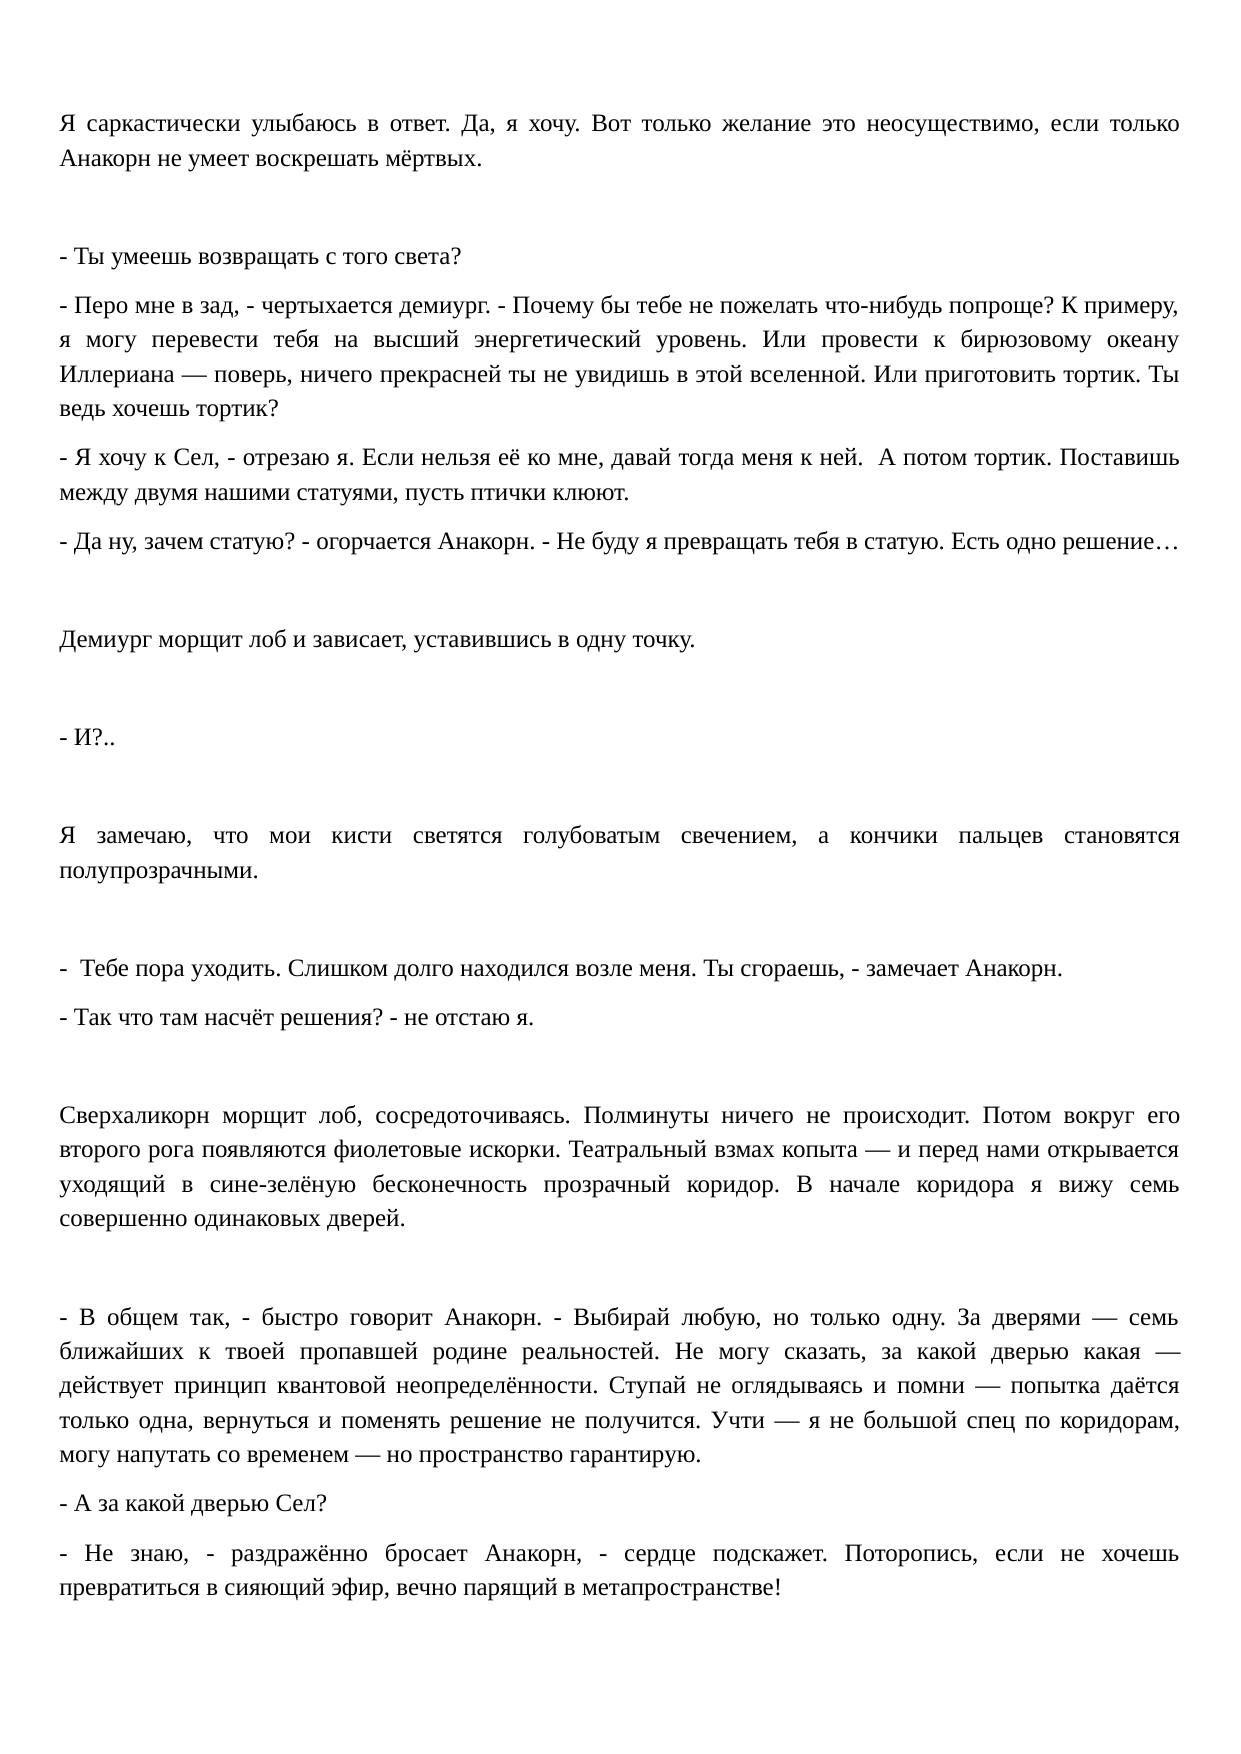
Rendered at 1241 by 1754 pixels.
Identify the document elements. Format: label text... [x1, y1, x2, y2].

text Я саркастически улыбаюсь в ответ. Да, я хочу. Вот только желание это неосуществимо, если только Анакорн не умеет воскрешать мёртвых. [59, 108, 1181, 171]
text Сверхаликорн морщит лоб, сосредоточиваясь. Полминуты ничего не происходит. Потом вокруг его второго рога появляются фиолетовые искорки. Театральный взмах копыта — и перед нами открывается уходящий в сине-зелёную бесконечность прозрачный коридор. В начале коридора я вижу семь совершенно одинаковых дверей. [59, 1100, 1181, 1232]
text - Перо мне в зад, - чертыхается демиург. - Почему бы тебе не пожелать что-нибудь попроще? К примеру, я могу перевести тебя на высший энергетический уровень. Или провести к бирюзовому океану Иллериана — поверь, ничего прекрасней ты не увидишь в этой вселенной. Или приготовить тортик. Ты ведь хочешь тортик? [59, 290, 1181, 422]
text - Я хочу к Сел, - отрезаю я. Если нельзя её ко мне, давай тогда меня к ней. А потом тортик. Поставишь между двумя нашими статуями, пусть птички клюют. [59, 442, 1181, 506]
text - И?.. [59, 722, 1181, 751]
text Демиург морщит лоб и зависает, уставившись в одну точку. [59, 624, 1181, 653]
text - Так что там насчёт решения? - не отстаю я. [59, 1002, 1181, 1031]
text - В общем так, - быстро говорит Анакорн. - Выбирай любую, но только одну. За дверями — семь ближайших к твоей пропавшей родине реальностей. Не могу сказать, за какой дверью какая — действует принцип квантовой неопределённости. Ступай не оглядываясь и помни — попытка даётся только одна, вернуться и поменять решение не получится. Учти — я не большой спец по коридорам, могу напутать со временем — но пространство гарантирую. [59, 1302, 1181, 1468]
text - А за какой дверью Сел? [59, 1488, 1181, 1517]
text - Да ну, зачем статую? - огорчается Анакорн. - Не буду я превращать тебя в статую. Есть одно решение… [59, 526, 1181, 554]
text - Не знаю, - раздражённо бросает Анакорн, - сердце подскажет. Поторопись, если не хочешь превратиться в сияющий эфир, вечно парящий в метапространстве! [59, 1538, 1181, 1601]
text Я замечаю, что мои кисти светятся голубоватым свечением, а кончики пальцев становятся полупрозрачными. [59, 820, 1181, 883]
text - Ты умеешь возвращать с того света? [59, 241, 1181, 269]
text - Тебе пора уходить. Слишком долго находился возле меня. Ты сгораешь, - замечает Анакорн. [59, 953, 1181, 982]
